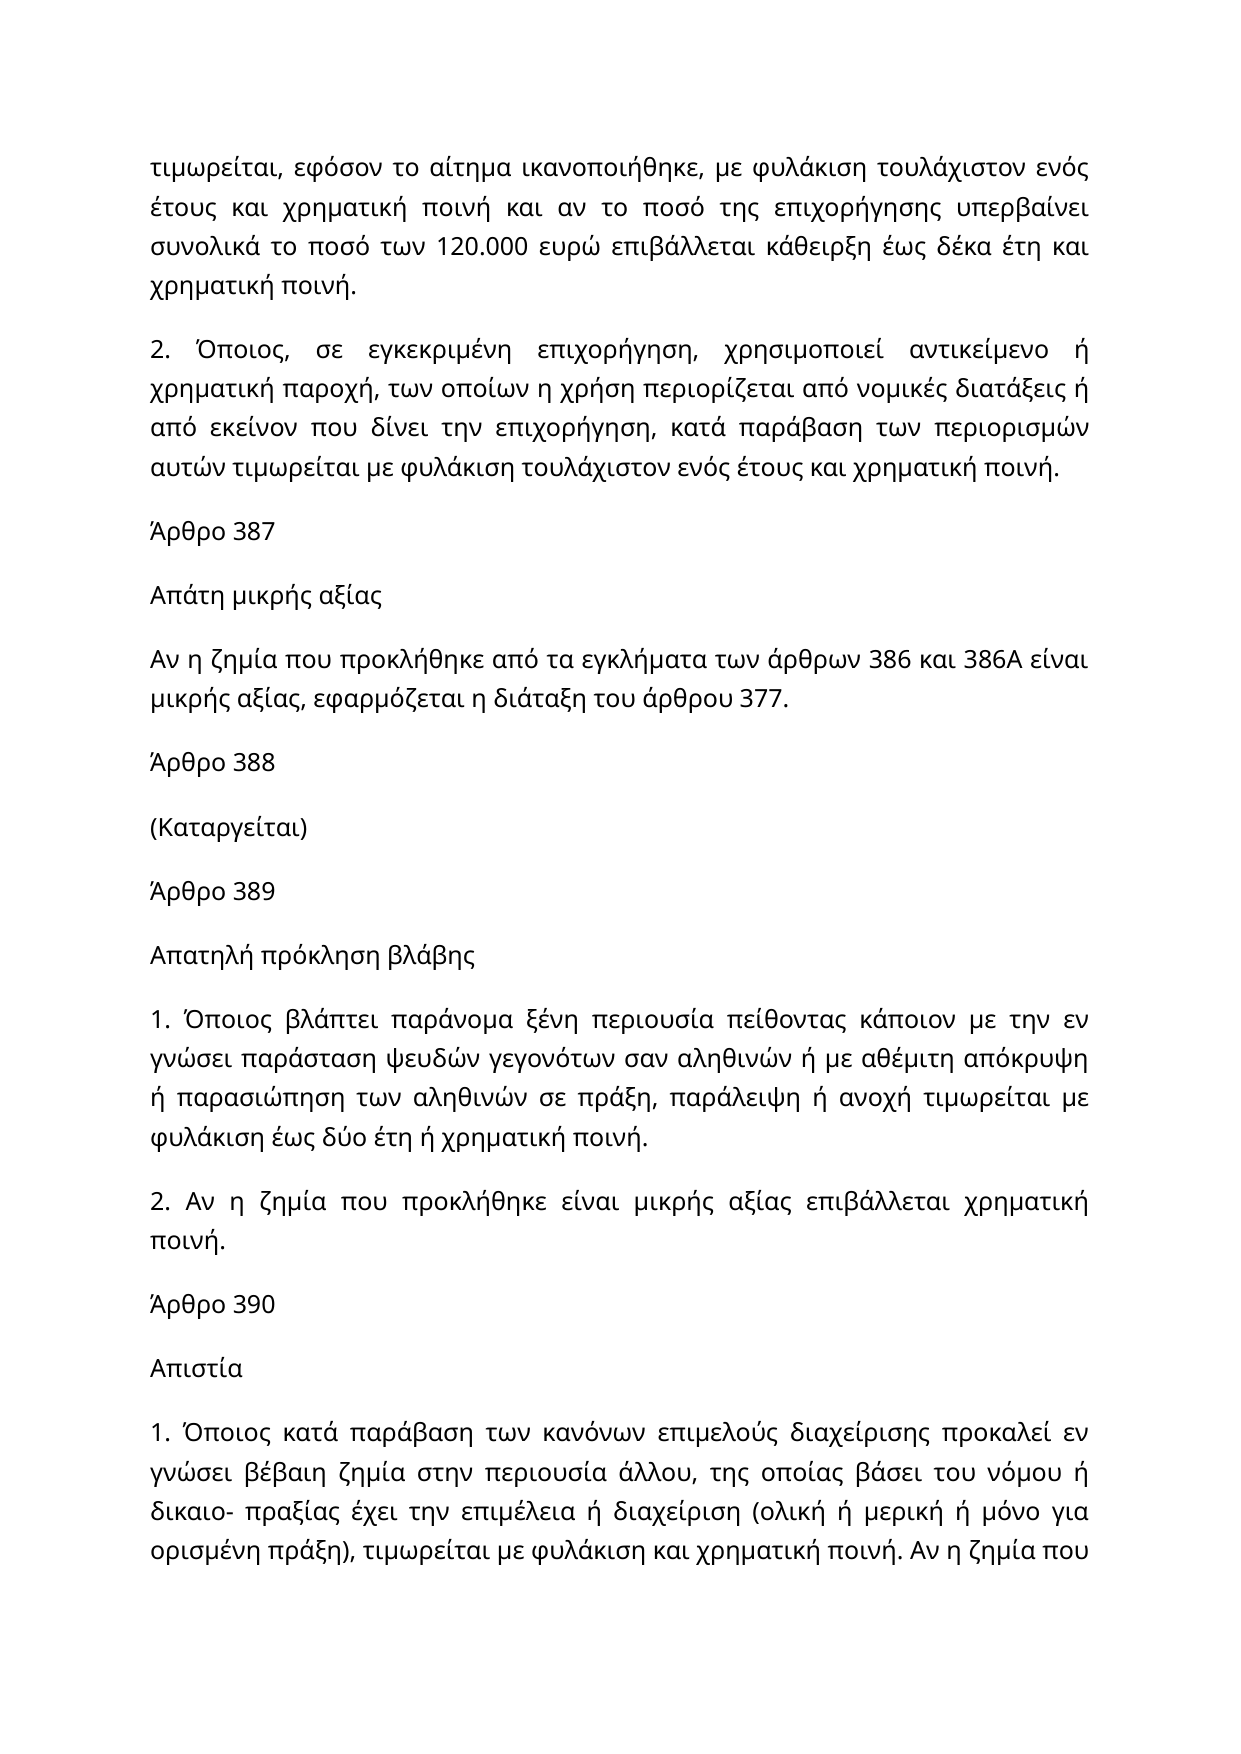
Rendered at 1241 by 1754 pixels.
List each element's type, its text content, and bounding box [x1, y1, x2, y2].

text 2. Αν η ζημία που προκλήθηκε είναι μικρής αξίας επιβάλλεται χρηματική ποινή. [150, 1183, 1090, 1257]
text 1. Όποιος κατά παράβαση των κανόνων επιμελούς διαχείρισης προκαλεί εν γνώσει βέβαιη ζημία στην περιουσία άλλου, της οποίας βάσει του νόμου ή δικαιο- πραξίας έχει την επιμέλεια ή διαχείριση (ολική ή μερική ή μόνο για ορισμένη πράξη), τιμωρείται με φυλάκιση και χρηματική ποινή. Αν η ζημία που [150, 1415, 1090, 1567]
text τιμωρείται, εφόσον το αίτημα ικανοποιήθηκε, με φυλάκιση τουλάχιστον ενός έτους και χρηματική ποινή και αν το ποσό της επιχορήγησης υπερβαίνει συνολικά το ποσό των 120.000 ευρώ επιβάλλεται κάθειρξη έως δέκα έτη και χρηματική ποινή. [150, 150, 1090, 302]
text Άρθρο 387 [150, 513, 1090, 547]
text 1. Όποιος βλάπτει παράνομα ξένη περιουσία πείθοντας κάποιον με την εν γνώσει παράσταση ψευδών γεγονότων σαν αληθινών ή με αθέμιτη απόκρυψη ή παρασιώπηση των αληθινών σε πράξη, παράλειψη ή ανοχή τιμωρείται με φυλάκιση έως δύο έτη ή χρηματική ποινή. [150, 1002, 1090, 1153]
text Απιστία [150, 1351, 1090, 1385]
text Αν η ζημία που προκλήθηκε από τα εγκλήματα των άρθρων 386 και 386Α είναι μικρής αξίας, εφαρμόζεται η διάταξη του άρθρου 377. [150, 642, 1090, 715]
text Άρθρο 388 [150, 745, 1090, 779]
text Απατηλή πρόκληση βλάβης [150, 937, 1090, 972]
text Άρθρο 389 [150, 873, 1090, 907]
text Απάτη μικρής αξίας [150, 577, 1090, 612]
text Άρθρο 390 [150, 1287, 1090, 1321]
text (Καταργείται) [150, 809, 1090, 843]
text 2. Όποιος, σε εγκεκριμένη επιχορήγηση, χρησιμοποιεί αντικείμενο ή χρηματική παροχή, των οποίων η χρήση περιορίζεται από νομικές διατάξεις ή από εκείνον που δίνει την επιχορήγηση, κατά παράβαση των περιορισμών αυτών τιμωρείται με φυλάκιση τουλάχιστον ενός έτους και χρηματική ποινή. [150, 332, 1090, 483]
